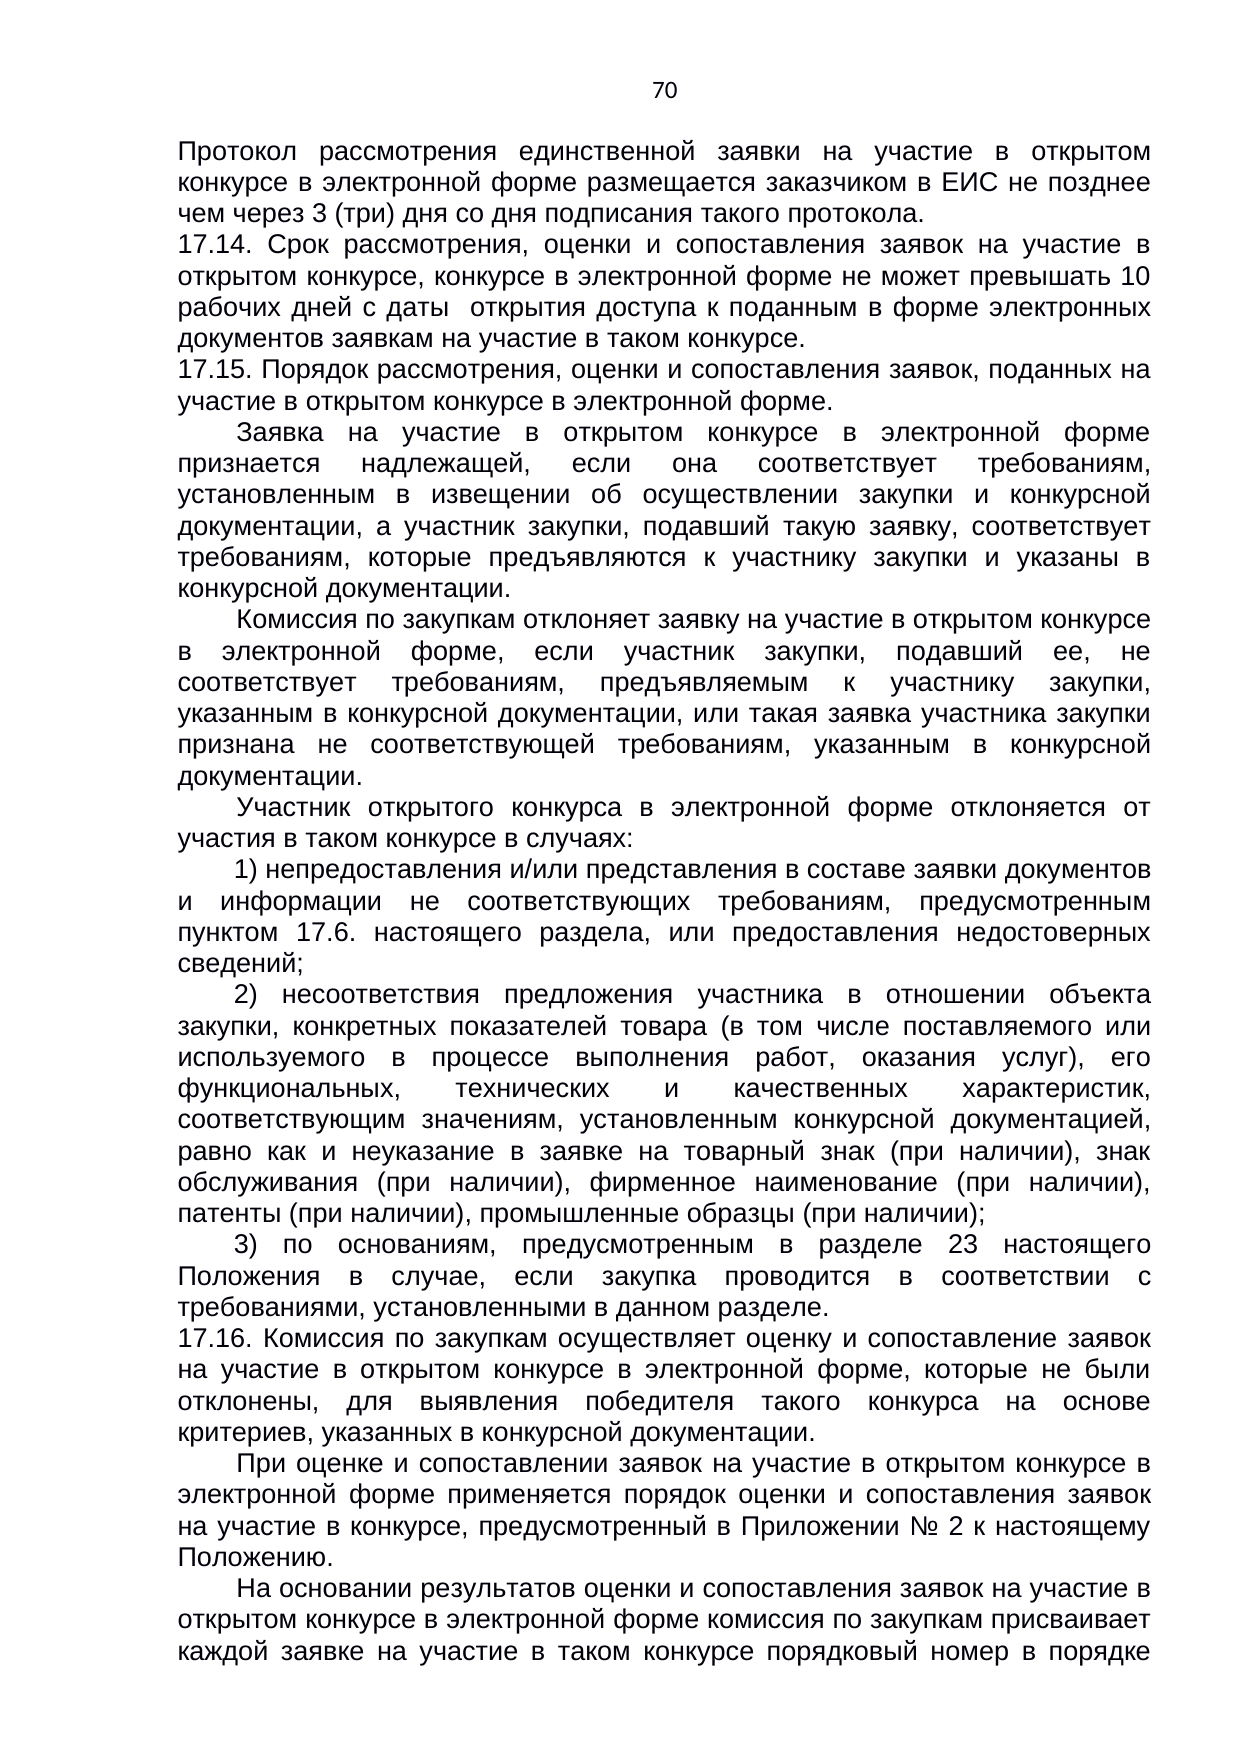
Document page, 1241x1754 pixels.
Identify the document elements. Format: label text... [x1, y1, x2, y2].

text 2) несоответствия предложения участника в отношении объекта закупки, конкретных показателей товара (в том числе поставляемого или используемого в процессе выполнения работ, оказания услуг), его функциональных, технических и качественных характеристик, соответствующим значениям, установленным конкурсной документацией, равно как и неуказание в заявке на товарный знак (при наличии), знак обслуживания (при наличии), фирменное наименование (при наличии), патенты (при наличии), промышленные образцы (при наличии); [177, 978, 1152, 1228]
text Заявка на участие в открытом конкурсе в электронной форме признается надлежащей, если она соответствует требованиям, установленным в извещении об осуществлении закупки и конкурсной документации, а участник закупки, подавший такую заявку, соответствует требованиям, которые предъявляются к участнику закупки и указаны в конкурсной документации. [177, 416, 1152, 603]
text 17.16. Комиссия по закупкам осуществляет оценку и сопоставление заявок на участие в открытом конкурсе в электронной форме, которые не были отклонены, для выявления победителя такого конкурса на основе критериев, указанных в конкурсной документации. [177, 1322, 1152, 1447]
text Протокол рассмотрения единственной заявки на участие в открытом конкурсе в электронной форме размещается заказчиком в ЕИС не позднее чем через 3 (три) дня со дня подписания такого протокола. [177, 135, 1152, 228]
text Участник открытого конкурса в электронной форме отклоняется от участия в таком конкурсе в случаях: [177, 791, 1152, 853]
text На основании результатов оценки и сопоставления заявок на участие в открытом конкурсе в электронной форме комиссия по закупкам присваивает каждой заявке на участие в таком конкурсе порядковый номер в порядке [177, 1572, 1152, 1666]
text Комиссия по закупкам отклоняет заявку на участие в открытом конкурсе в электронной форме, если участник закупки, подавший ее, не соответствует требованиям, предъявляемым к участнику закупки, указанным в конкурсной документации, или такая заявка участника закупки признана не соответствующей требованиям, указанным в конкурсной документации. [177, 603, 1152, 791]
text 17.14. Срок рассмотрения, оценки и сопоставления заявок на участие в открытом конкурсе, конкурсе в электронной форме не может превышать 10 рабочих дней с даты открытия доступа к поданным в форме электронных документов заявкам на участие в таком конкурсе. [177, 228, 1152, 353]
text 1) непредоставления и/или представления в составе заявки документов и информации не соответствующих требованиям, предусмотренным пунктом 17.6. настоящего раздела, или предоставления недостоверных сведений; [177, 853, 1152, 978]
text При оценке и сопоставлении заявок на участие в открытом конкурсе в электронной форме применяется порядок оценки и сопоставления заявок на участие в конкурсе, предусмотренный в Приложении № 2 к настоящему Положению. [177, 1447, 1152, 1572]
text 17.15. Порядок рассмотрения, оценки и сопоставления заявок, поданных на участие в открытом конкурсе в электронной форме. [177, 353, 1152, 416]
text 3) по основаниям, предусмотренным в разделе 23 настоящего Положения в случае, если закупка проводится в соответствии с требованиями, установленными в данном разделе. [177, 1228, 1152, 1322]
